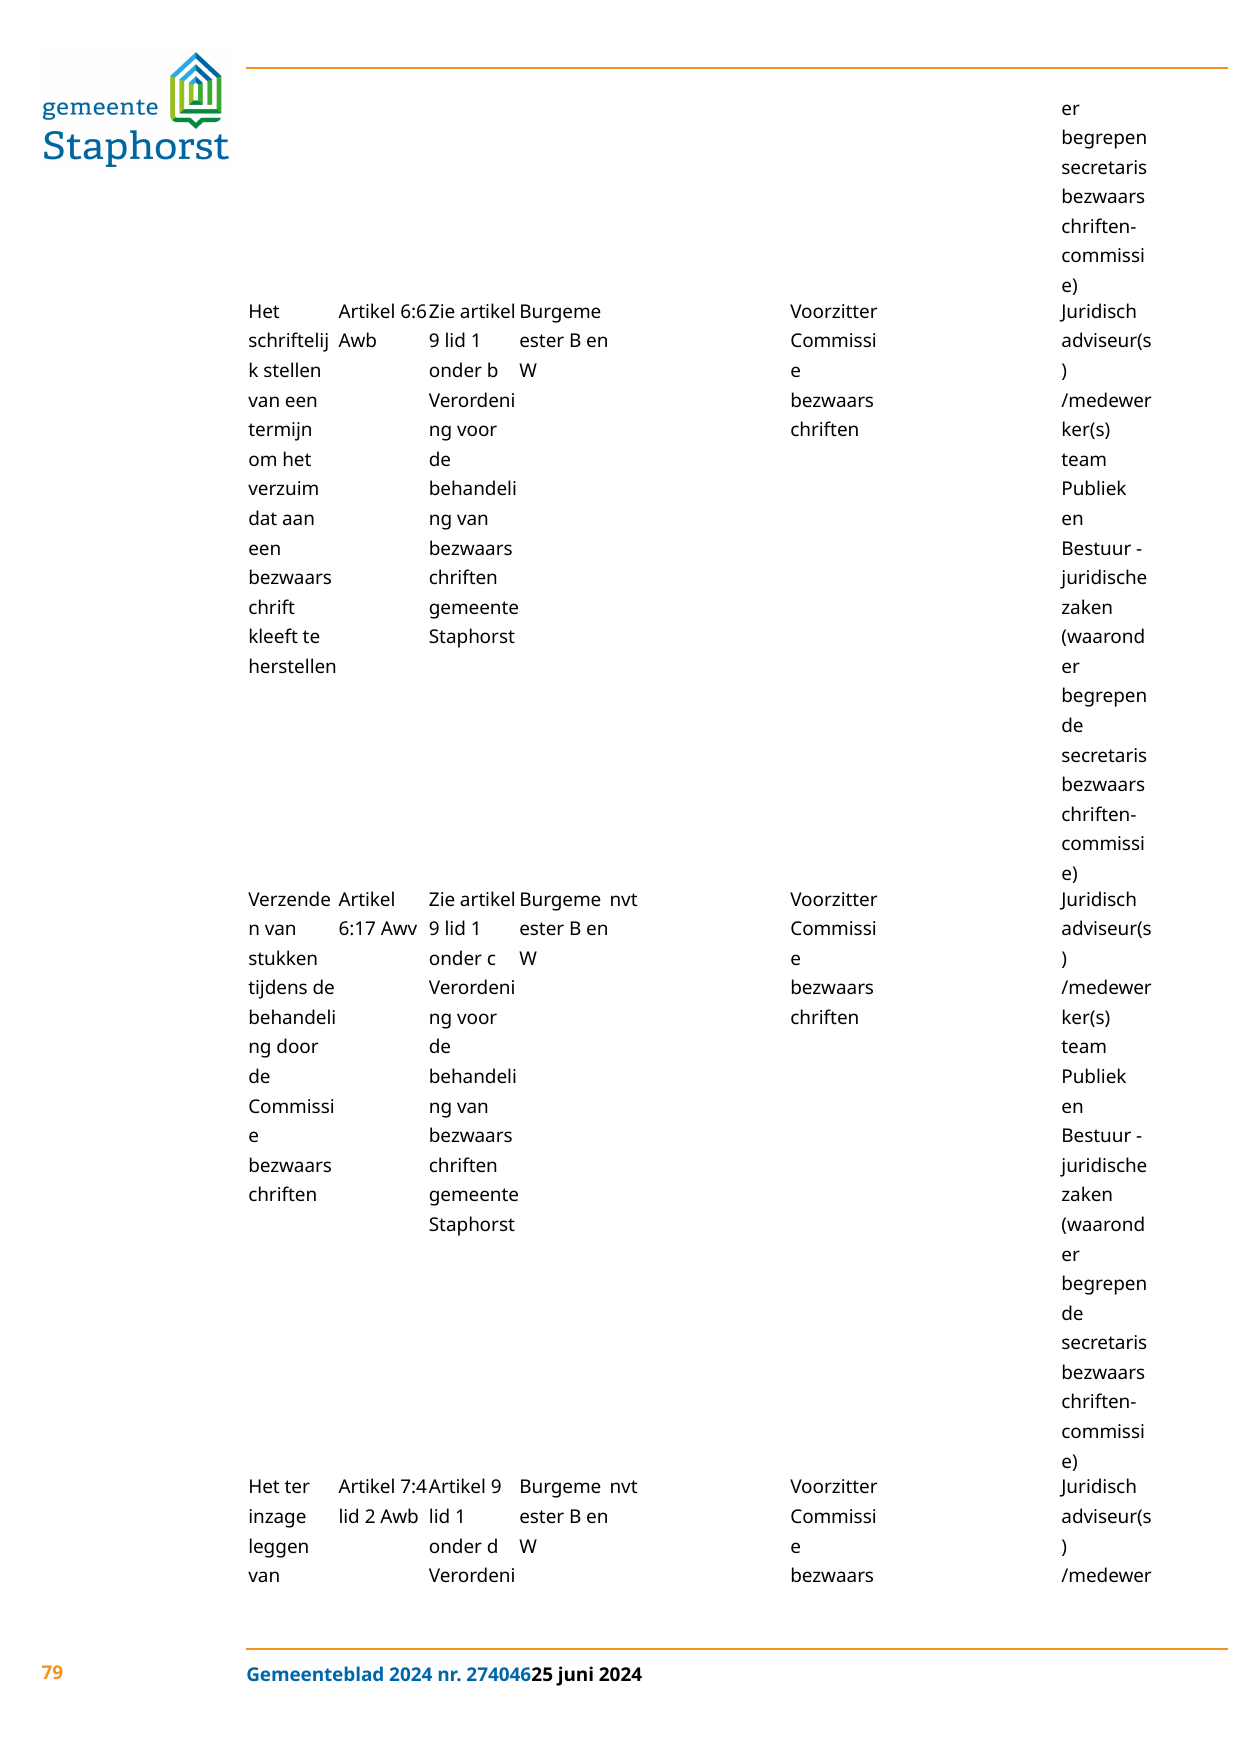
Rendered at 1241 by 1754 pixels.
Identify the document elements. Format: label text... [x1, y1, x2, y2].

table_cell Voorzitter Commissie bezwaars [790, 1474, 881, 1588]
table_cell [971, 886, 1061, 1474]
table_cell Juridisch adviseur(s) /medewer [1061, 1474, 1152, 1588]
table_cell [881, 1474, 971, 1588]
table_cell Het schriftelijk stellen van een termijn om het verzuim dat aan een bezwaarschrift kleeft te herstellen [248, 298, 338, 886]
table_cell Juridisch adviseur(s) /medewerker(s) team Publiek en Bestuur - juridische zaken (waaronder begrepen de secretaris bezwaarschriften-commissie) [1061, 298, 1152, 886]
table_cell Het ter inzage leggen van [248, 1474, 338, 1588]
table_cell [519, 95, 609, 298]
table_cell Burgemeester B en W [519, 886, 609, 1474]
table_cell Artikel 6:17 Awv [338, 886, 429, 1474]
table_cell [700, 298, 790, 886]
table_cell Artikel 9 lid 1 onder d Verordeni [429, 1474, 519, 1588]
table_cell [248, 95, 338, 298]
table_cell [700, 886, 790, 1474]
table_cell [790, 95, 881, 298]
table_cell nvt [609, 1474, 700, 1588]
table_cell [338, 95, 429, 298]
table_cell er begrepen secretaris bezwaarschriften-commissie) [1061, 95, 1152, 298]
table_cell Zie artikel 9 lid 1 onder b Verordening voor de behandeling van bezwaarschriften gemeente Staphorst [429, 298, 519, 886]
table_cell Burgemeester B en W [519, 1474, 609, 1588]
table_cell [881, 298, 971, 886]
table_cell Artikel 7:4 lid 2 Awb [338, 1474, 429, 1588]
table_cell Juridisch adviseur(s) /medewerker(s) team Publiek en Bestuur - juridische zaken (waaronder begrepen de secretaris bezwaarschriften-commissie) [1061, 886, 1152, 1474]
table_cell [700, 95, 790, 298]
table_cell [971, 1474, 1061, 1588]
table_cell Voorzitter Commissie bezwaarschriften [790, 886, 881, 1474]
table_cell Burgemeester B en W [519, 298, 609, 886]
table_cell [429, 95, 519, 298]
table_cell Verzenden van stukken tijdens de behandeling door de Commissie bezwaarschriften [248, 886, 338, 1474]
picture [41, 47, 231, 172]
table_cell [971, 298, 1061, 886]
table_cell [609, 298, 700, 886]
table_cell [700, 1474, 790, 1588]
table_cell [881, 886, 971, 1474]
table_cell nvt [609, 886, 700, 1474]
table_cell [881, 95, 971, 298]
table_cell Zie artikel 9 lid 1 onder c Verordening voor de behandeling van bezwaarschriften gemeente Staphorst [429, 886, 519, 1474]
table_cell Voorzitter Commissie bezwaarschriften [790, 298, 881, 886]
table_cell Artikel 6:6 Awb [338, 298, 429, 886]
table_cell [971, 95, 1061, 298]
table_cell [609, 95, 700, 298]
